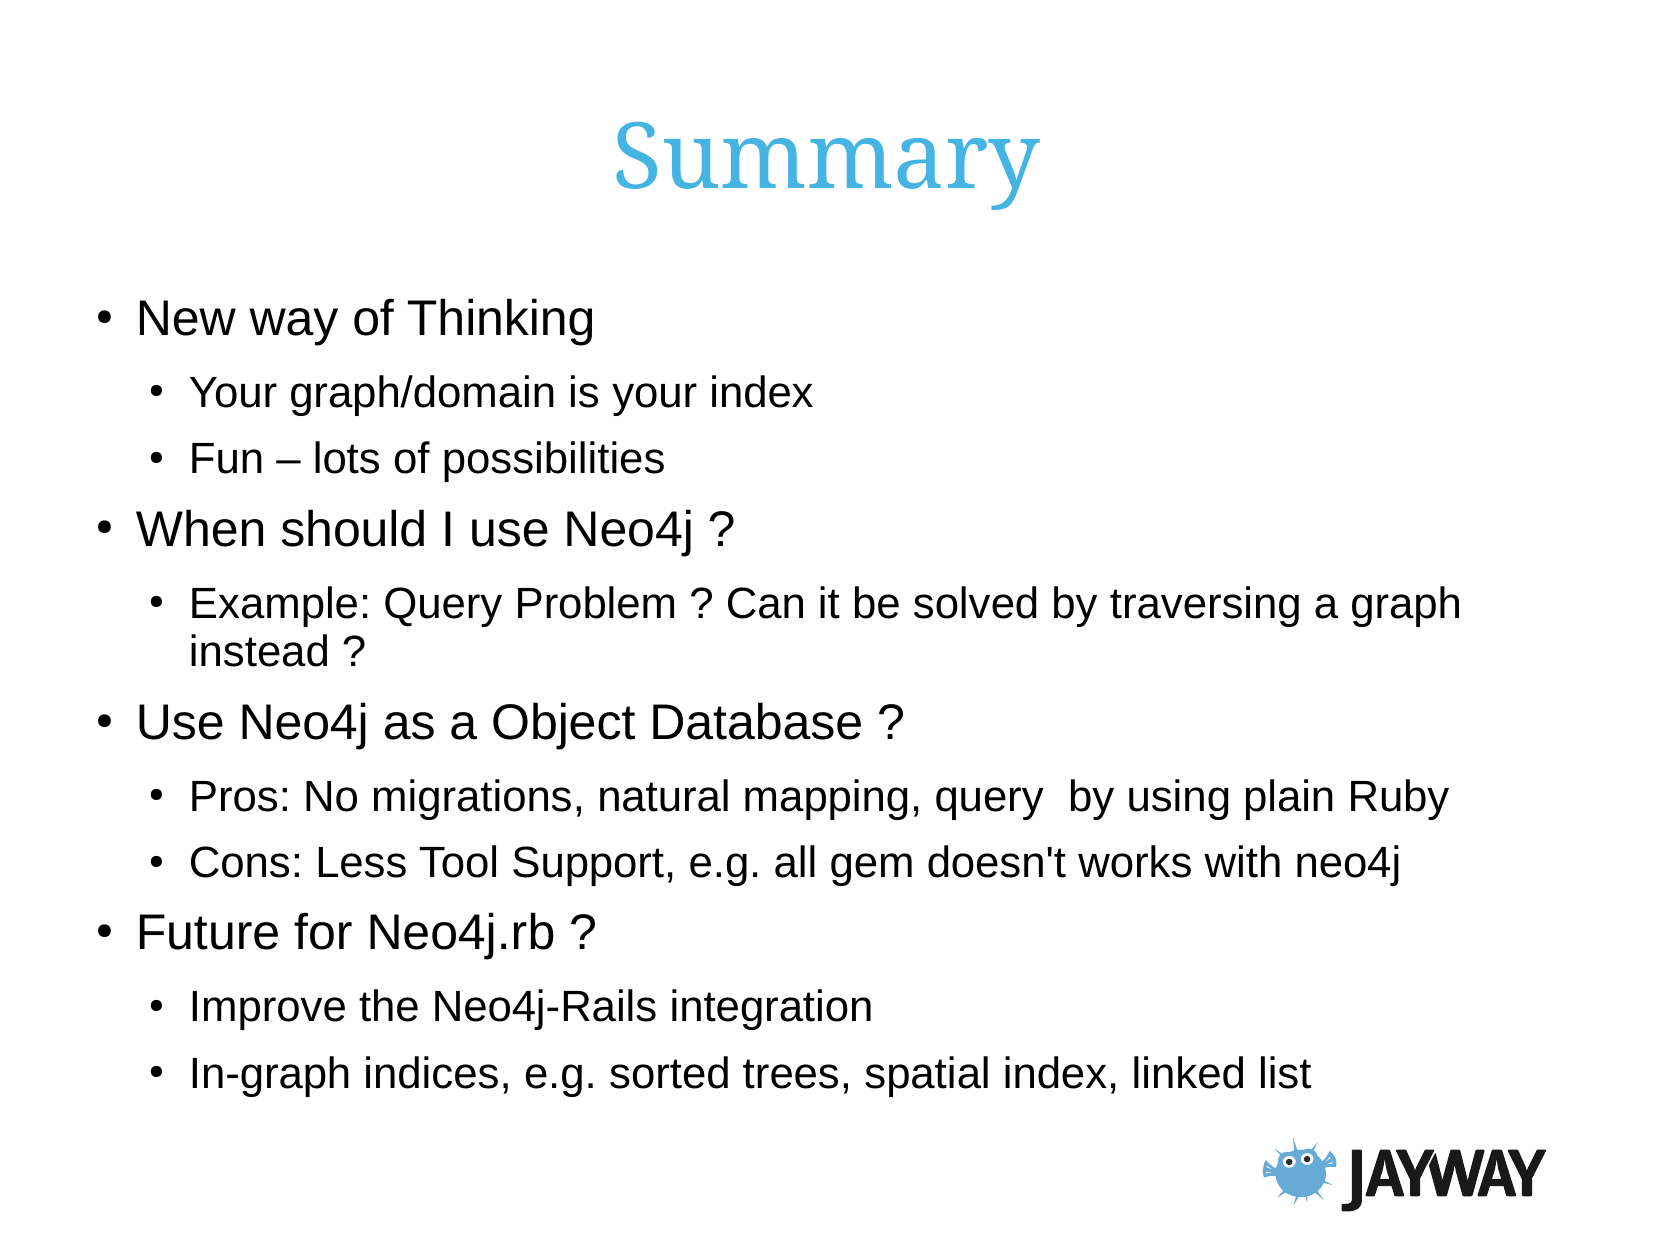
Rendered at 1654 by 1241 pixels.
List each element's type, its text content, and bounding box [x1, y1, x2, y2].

title Summary [82, 49, 1571, 257]
list New way of Thinking Your graph/domain is your index Fun – lots of possibilities When should I use Neo4j ? Example: Query Problem ? Can it be solved by traversing a graph instead ? Use Neo4j as a Object Database ? Pros: No migrations, natural mapping, query by using plain Ruby Cons: Less Tool Support, e.g. all gem doesn't works with neo4j Future for Neo4j.rb ? Improve the Neo4j-Rails integration In-graph indices, e.g. sorted trees, spatial index, linked list [82, 290, 1571, 1109]
